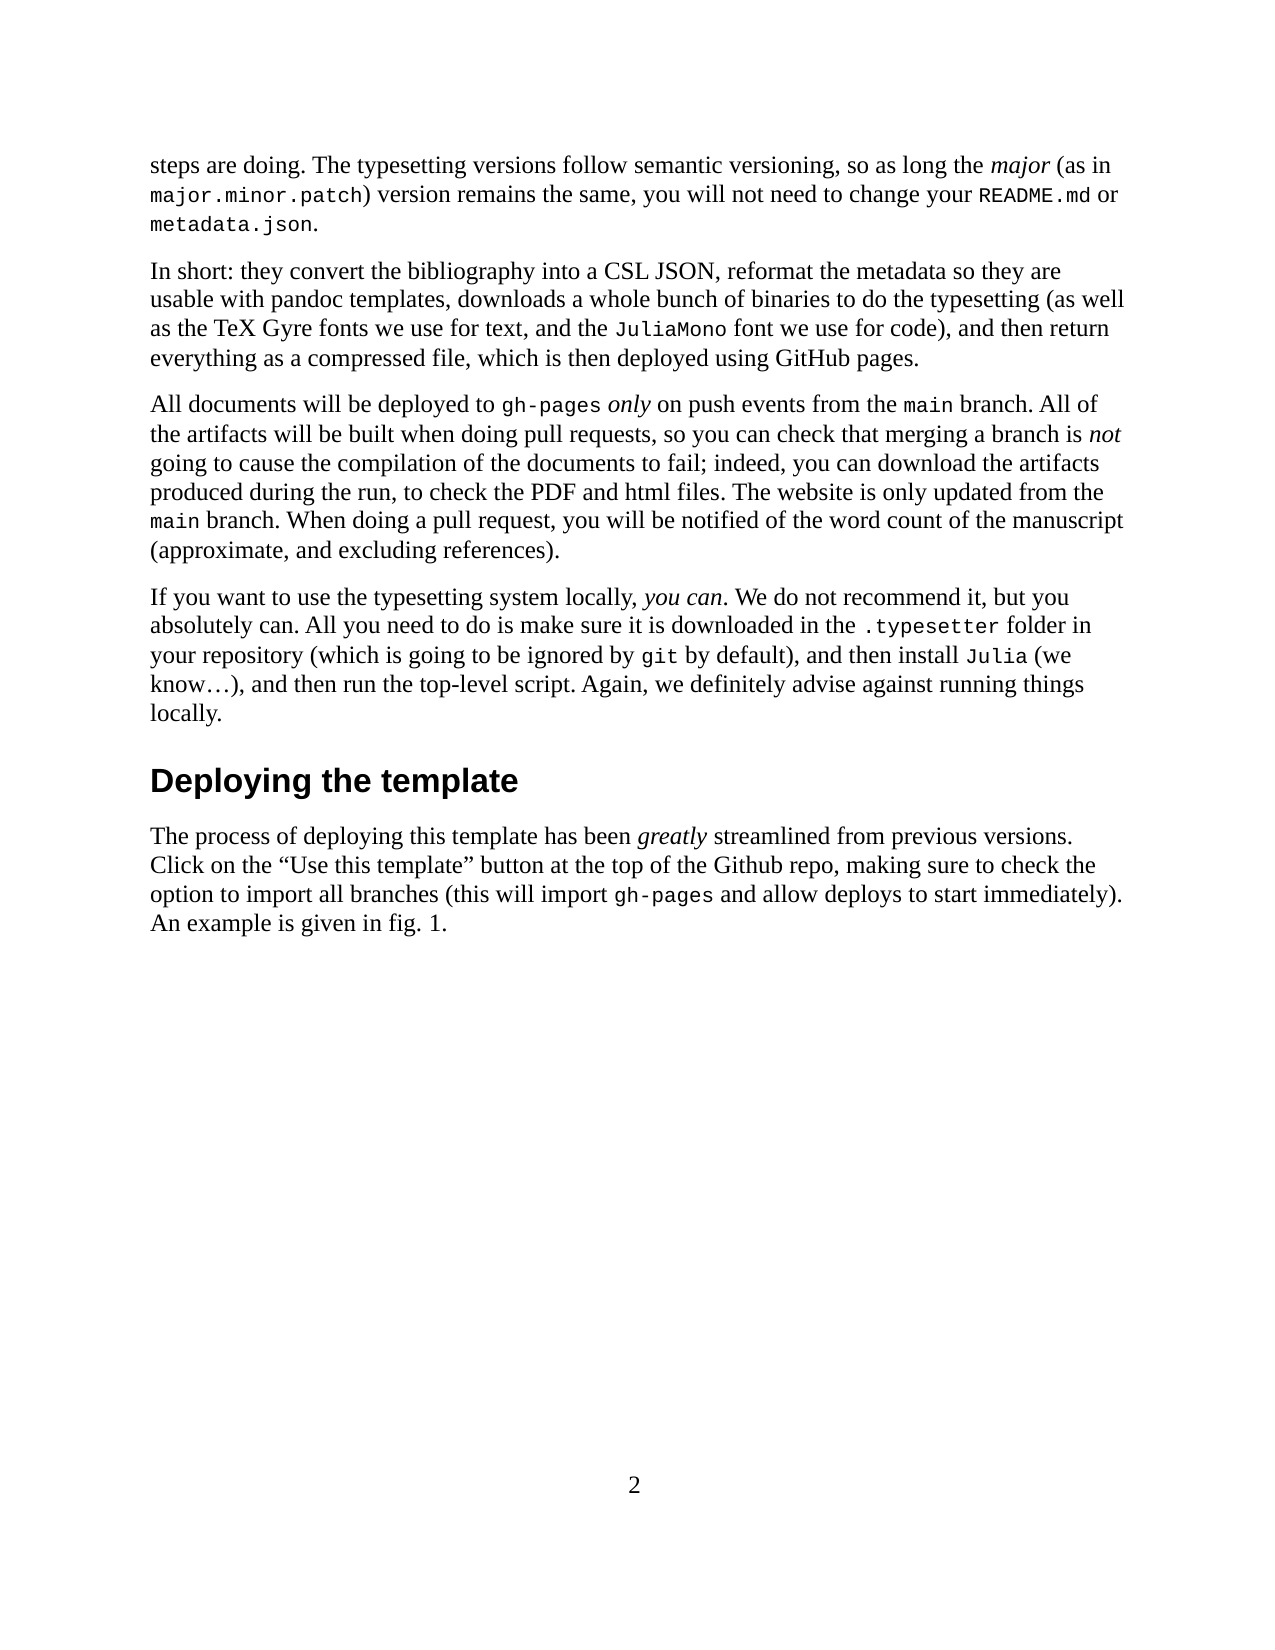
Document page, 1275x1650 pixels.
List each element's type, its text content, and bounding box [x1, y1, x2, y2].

text All documents will be deployed to gh-pages only on push events from the main branch. All of the artifacts will be built when doing pull requests, so you can check that merging a branch is not going to cause the compilation of the documents to fail; indeed, you can download the artifacts produced during the run, to check the PDF and html files. The website is only updated from the main branch. When doing a pull request, you will be notified of the word count of the manuscript (approximate, and excluding references). [150, 389, 1125, 564]
text steps are doing. The typesetting versions follow semantic versioning, so as long the major (as in major.minor.patch) version remains the same, you will not need to change your README.md or metadata.json. [150, 150, 1125, 238]
text In short: they convert the bibliography into a CSL JSON, reformat the metadata so they are usable with pandoc templates, downloads a whole bunch of binaries to do the typesetting (as well as the TeX Gyre fonts we use for text, and the JuliaMono font we use for code), and then return everything as a compressed file, which is then deployed using GitHub pages. [150, 256, 1125, 372]
text The process of deploying this template has been greatly streamlined from previous versions. Click on the “Use this template” button at the top of the Github repo, making sure to check the option to import all branches (this will import gh-pages and allow deploys to start immediately). An example is given in fig. 1. [150, 821, 1125, 937]
text If you want to use the typesetting system locally, you can. We do not recommend it, but you absolutely can. All you need to do is make sure it is downloaded in the .typesetter folder in your repository (which is going to be ignored by git by default), and then install Julia (we know…), and then run the top-level script. Again, we definitely advise against running things locally. [150, 582, 1125, 727]
subtitle Deploying the template [150, 761, 1125, 800]
